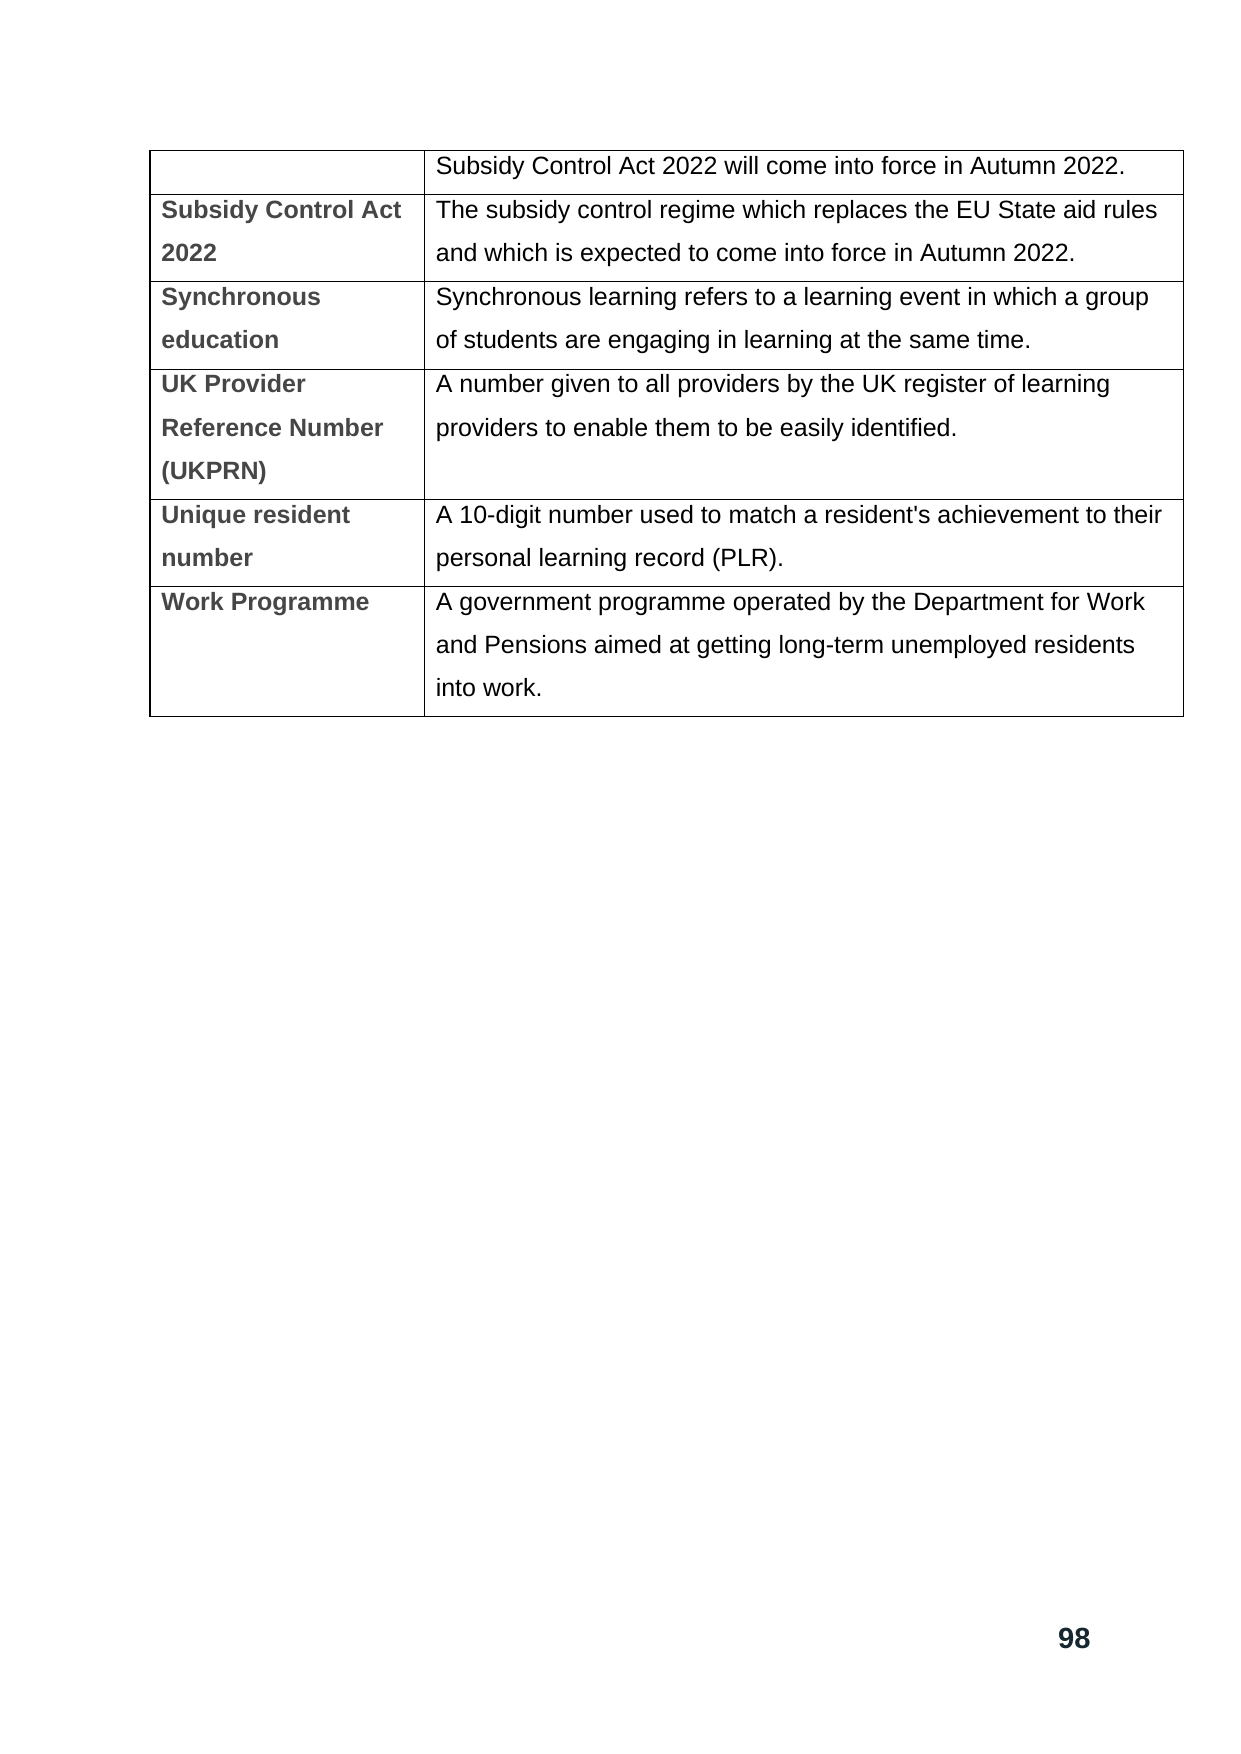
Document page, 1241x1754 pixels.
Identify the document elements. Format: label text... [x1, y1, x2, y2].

table_cell A number given to all providers by the UK register of learning providers to enable them to be easily identified. [425, 370, 1183, 499]
table_cell Unique resident number [151, 500, 424, 586]
table_cell A government programme operated by the Department for Work and Pensions aimed at getting long-term unemployed residents into work. [425, 587, 1183, 716]
table_cell Synchronous education [151, 282, 424, 368]
table_cell Work Programme [151, 587, 424, 716]
table_cell UK Provider Reference Number (UKPRN) [151, 370, 424, 499]
table_cell The subsidy control regime which replaces the EU State aid rules and which is expected to come into force in Autumn 2022. [425, 195, 1183, 281]
table_cell Subsidy Control Act 2022 [151, 195, 424, 281]
table_cell Synchronous learning refers to a learning event in which a group of students are engaging in learning at the same time. [425, 282, 1183, 368]
table_cell A 10-digit number used to match a resident's achievement to their personal learning record (PLR). [425, 500, 1183, 586]
table_cell [151, 151, 424, 194]
table_cell Subsidy Control Act 2022 will come into force in Autumn 2022. [425, 151, 1183, 194]
